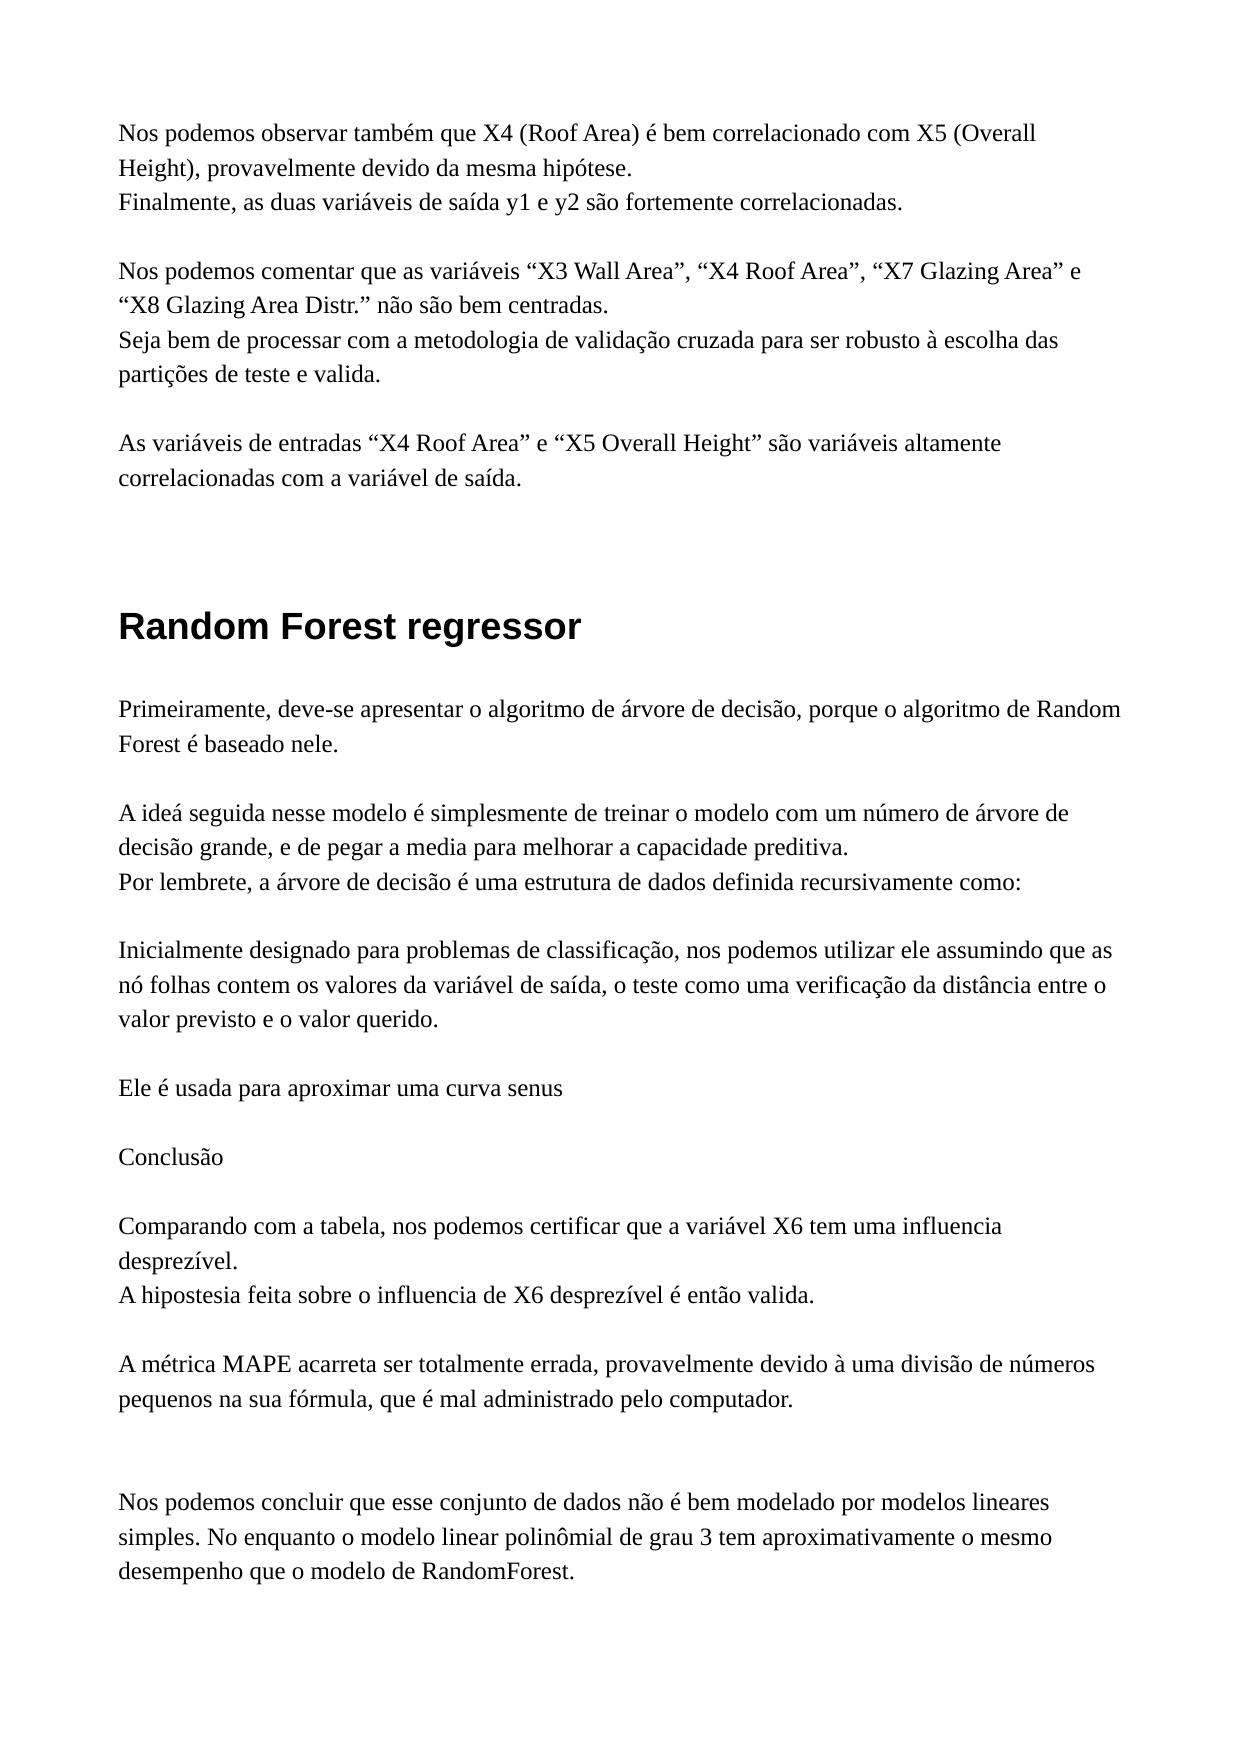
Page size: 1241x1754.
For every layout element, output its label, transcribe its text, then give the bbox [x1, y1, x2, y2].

text A hipostesia feita sobre o influencia de X6 desprezível é então valida. [118, 1280, 1122, 1309]
text Seja bem de processar com a metodologia de validação cruzada para ser robusto à escolha das partições de teste e valida. [118, 325, 1122, 388]
text A métrica MAPE acarreta ser totalmente errada, provavelmente devido à uma divisão de números pequenos na sua fórmula, que é mal administrado pelo computador. [118, 1349, 1122, 1412]
text Inicialmente designado para problemas de classificação, nos podemos utilizar ele assumindo que as nó folhas contem os valores da variável de saída, o teste como uma verificação da distância entre o valor previsto e o valor querido. [118, 936, 1122, 1033]
text Nos podemos observar também que X4 (Roof Area) é bem correlacionado com X5 (Overall Height), provavelmente devido da mesma hipótese. [118, 118, 1122, 181]
text As variáveis de entradas “X4 Roof Area” e “X5 Overall Height” são variáveis altamente correlacionadas com a variável de saída. [118, 428, 1122, 492]
text Finalmente, as duas variáveis de saída y1 e y2 são fortemente correlacionadas. [118, 187, 1122, 216]
text Primeiramente, deve-se apresentar o algoritmo de árvore de decisão, porque o algoritmo de Random Forest é baseado nele. [118, 694, 1122, 757]
subtitle Random Forest regressor [118, 603, 1122, 647]
text Comparando com a tabela, nos podemos certificar que a variável X6 tem uma influencia desprezível. [118, 1211, 1122, 1274]
text A ideá seguida nesse modelo é simplesmente de treinar o modelo com um número de árvore de decisão grande, e de pegar a media para melhorar a capacidade preditiva. [118, 798, 1122, 861]
text Ele é usada para aproximar uma curva senus [118, 1073, 1122, 1102]
text Nos podemos comentar que as variáveis “X3 Wall Area”, “X4 Roof Area”, “X7 Glazing Area” e “X8 Glazing Area Distr.” não são bem centradas. [118, 256, 1122, 319]
text Conclusão [118, 1142, 1122, 1171]
text Por lembrete, a árvore de decisão é uma estrutura de dados definida recursivamente como: [118, 867, 1122, 895]
text Nos podemos concluir que esse conjunto de dados não é bem modelado por modelos lineares simples. No enquanto o modelo linear polinômial de grau 3 tem aproximativamente o mesmo desempenho que o modelo de RandomForest. [118, 1487, 1122, 1585]
